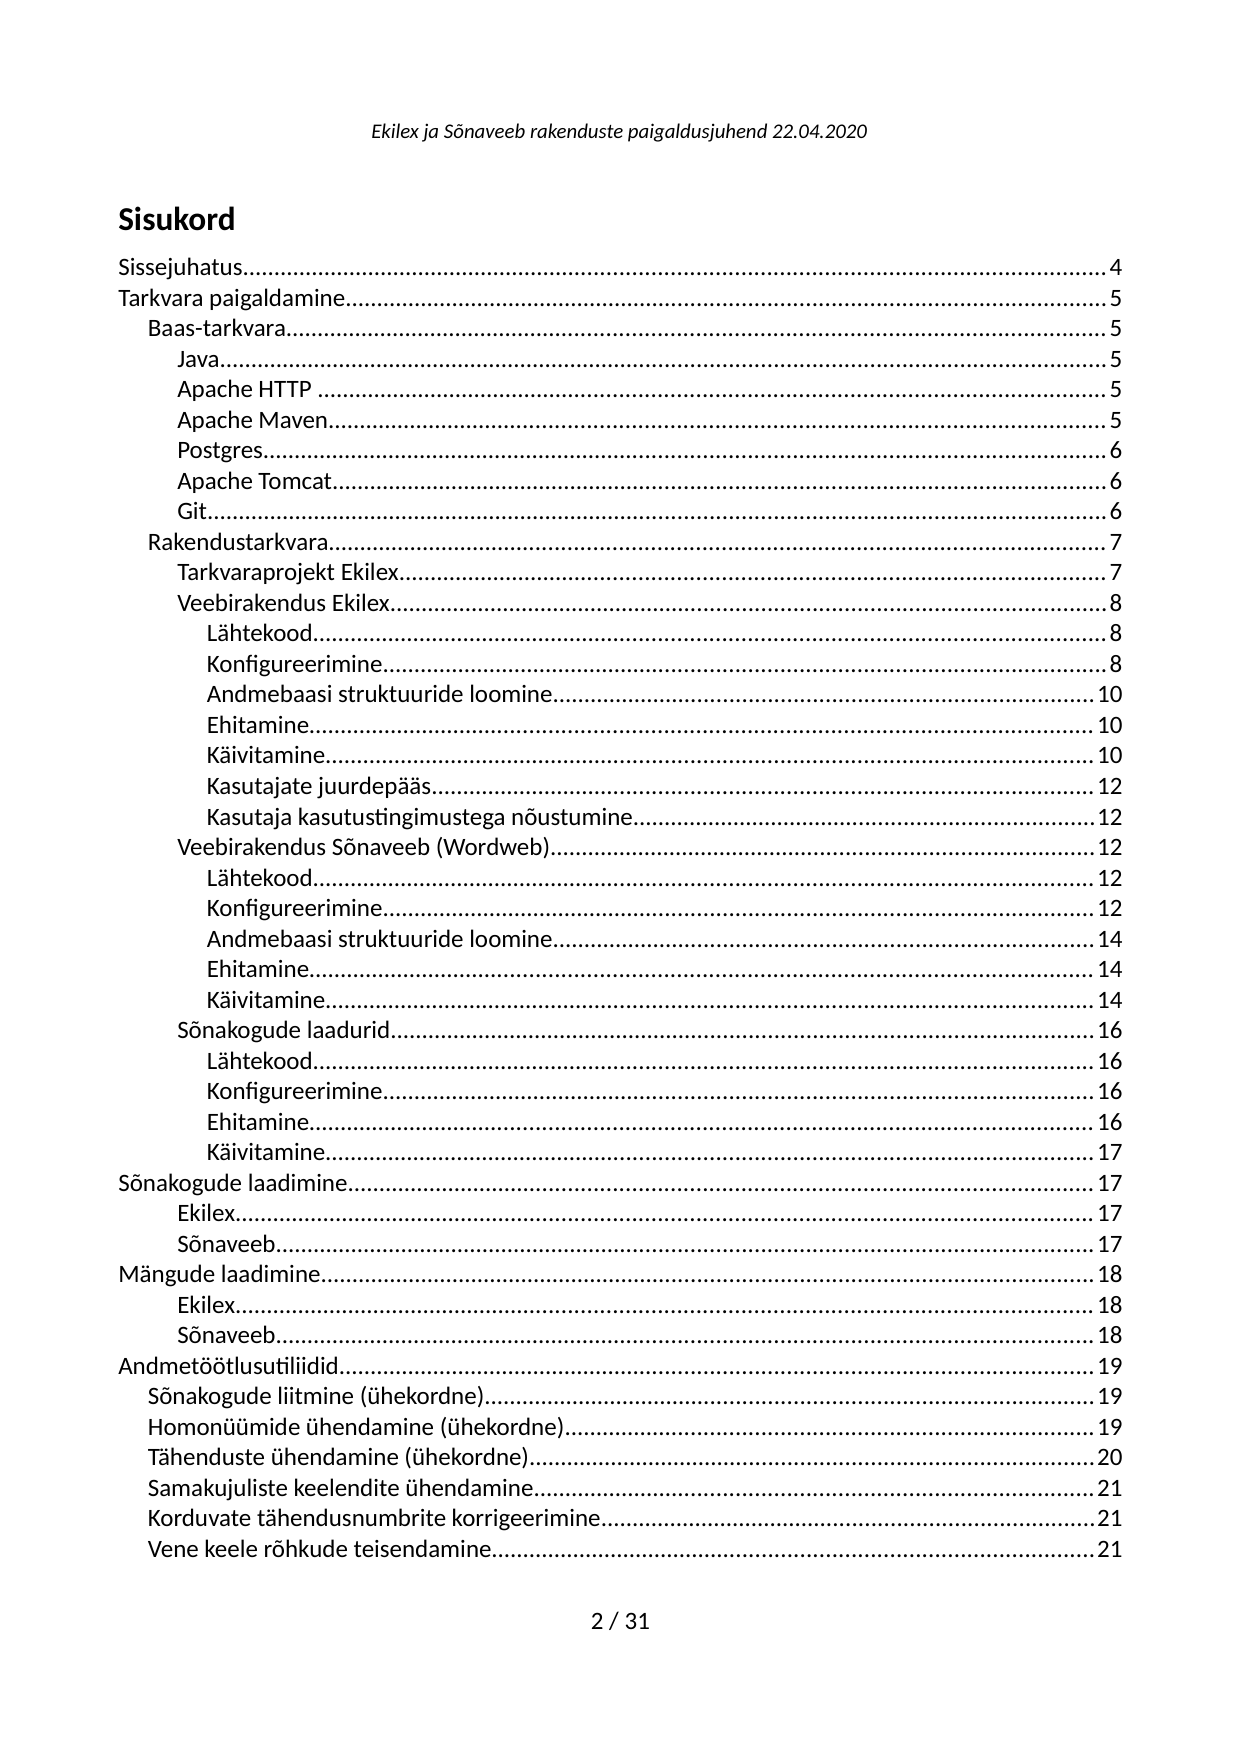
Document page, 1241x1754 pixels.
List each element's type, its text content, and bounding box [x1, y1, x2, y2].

text Git 6 [177, 495, 1122, 526]
text Andmetöötlusutiliidid 19 [118, 1350, 1122, 1381]
text Kasutaja kasutustingimustega nõustumine 12 [207, 801, 1122, 831]
text Kasutajate juurdepääs 12 [207, 770, 1122, 801]
text Käivitamine 10 [207, 739, 1122, 770]
text Veebirakendus Sõnaveeb (Wordweb) 12 [177, 831, 1122, 862]
text Sõnakogude laadurid 16 [177, 1014, 1122, 1045]
text Konfigureerimine 16 [207, 1075, 1122, 1106]
text Konfigureerimine 12 [207, 892, 1122, 923]
text Lähtekood 16 [207, 1045, 1122, 1075]
text Käivitamine 14 [207, 984, 1122, 1014]
text Lähtekood 12 [207, 862, 1122, 892]
text Ehitamine 10 [207, 709, 1122, 739]
text Ekilex 17 [177, 1197, 1122, 1228]
text Sõnaveeb 17 [177, 1228, 1122, 1258]
text Lähtekood 8 [207, 617, 1122, 648]
text Sõnaveeb 18 [177, 1319, 1122, 1350]
subtitle Sisukord [118, 198, 1122, 239]
text Vene keele rõhkude teisendamine 21 [148, 1533, 1122, 1564]
text Sissejuhatus 4 [118, 251, 1122, 282]
text Korduvate tähendusnumbrite korrigeerimine 21 [148, 1503, 1122, 1533]
text Ekilex 18 [177, 1289, 1122, 1319]
text Sõnakogude liitmine (ühekordne) 19 [148, 1381, 1122, 1411]
text Tähenduste ühendamine (ühekordne) 20 [148, 1442, 1122, 1472]
text Apache Maven 5 [177, 404, 1122, 434]
text Postgres 6 [177, 434, 1122, 465]
text Samakujuliste keelendite ühendamine 21 [148, 1472, 1122, 1503]
text Veebirakendus Ekilex 8 [177, 587, 1122, 617]
text Tarkvara paigaldamine 5 [118, 282, 1122, 312]
text Ehitamine 16 [207, 1106, 1122, 1136]
text Sõnakogude laadimine 17 [118, 1167, 1122, 1197]
text Ehitamine 14 [207, 953, 1122, 984]
text Andmebaasi struktuuride loomine 14 [207, 923, 1122, 953]
text Baas-tarkvara 5 [148, 312, 1122, 343]
text Konfigureerimine 8 [207, 648, 1122, 678]
text Apache HTTP 5 [177, 373, 1122, 404]
text Rakendustarkvara 7 [148, 526, 1122, 556]
text Mängude laadimine 18 [118, 1258, 1122, 1289]
text Andmebaasi struktuuride loomine 10 [207, 678, 1122, 709]
text Homonüümide ühendamine (ühekordne) 19 [148, 1411, 1122, 1442]
text Apache Tomcat 6 [177, 465, 1122, 495]
text Käivitamine 17 [207, 1136, 1122, 1167]
text Tarkvaraprojekt Ekilex 7 [177, 556, 1122, 587]
text Java 5 [177, 343, 1122, 373]
